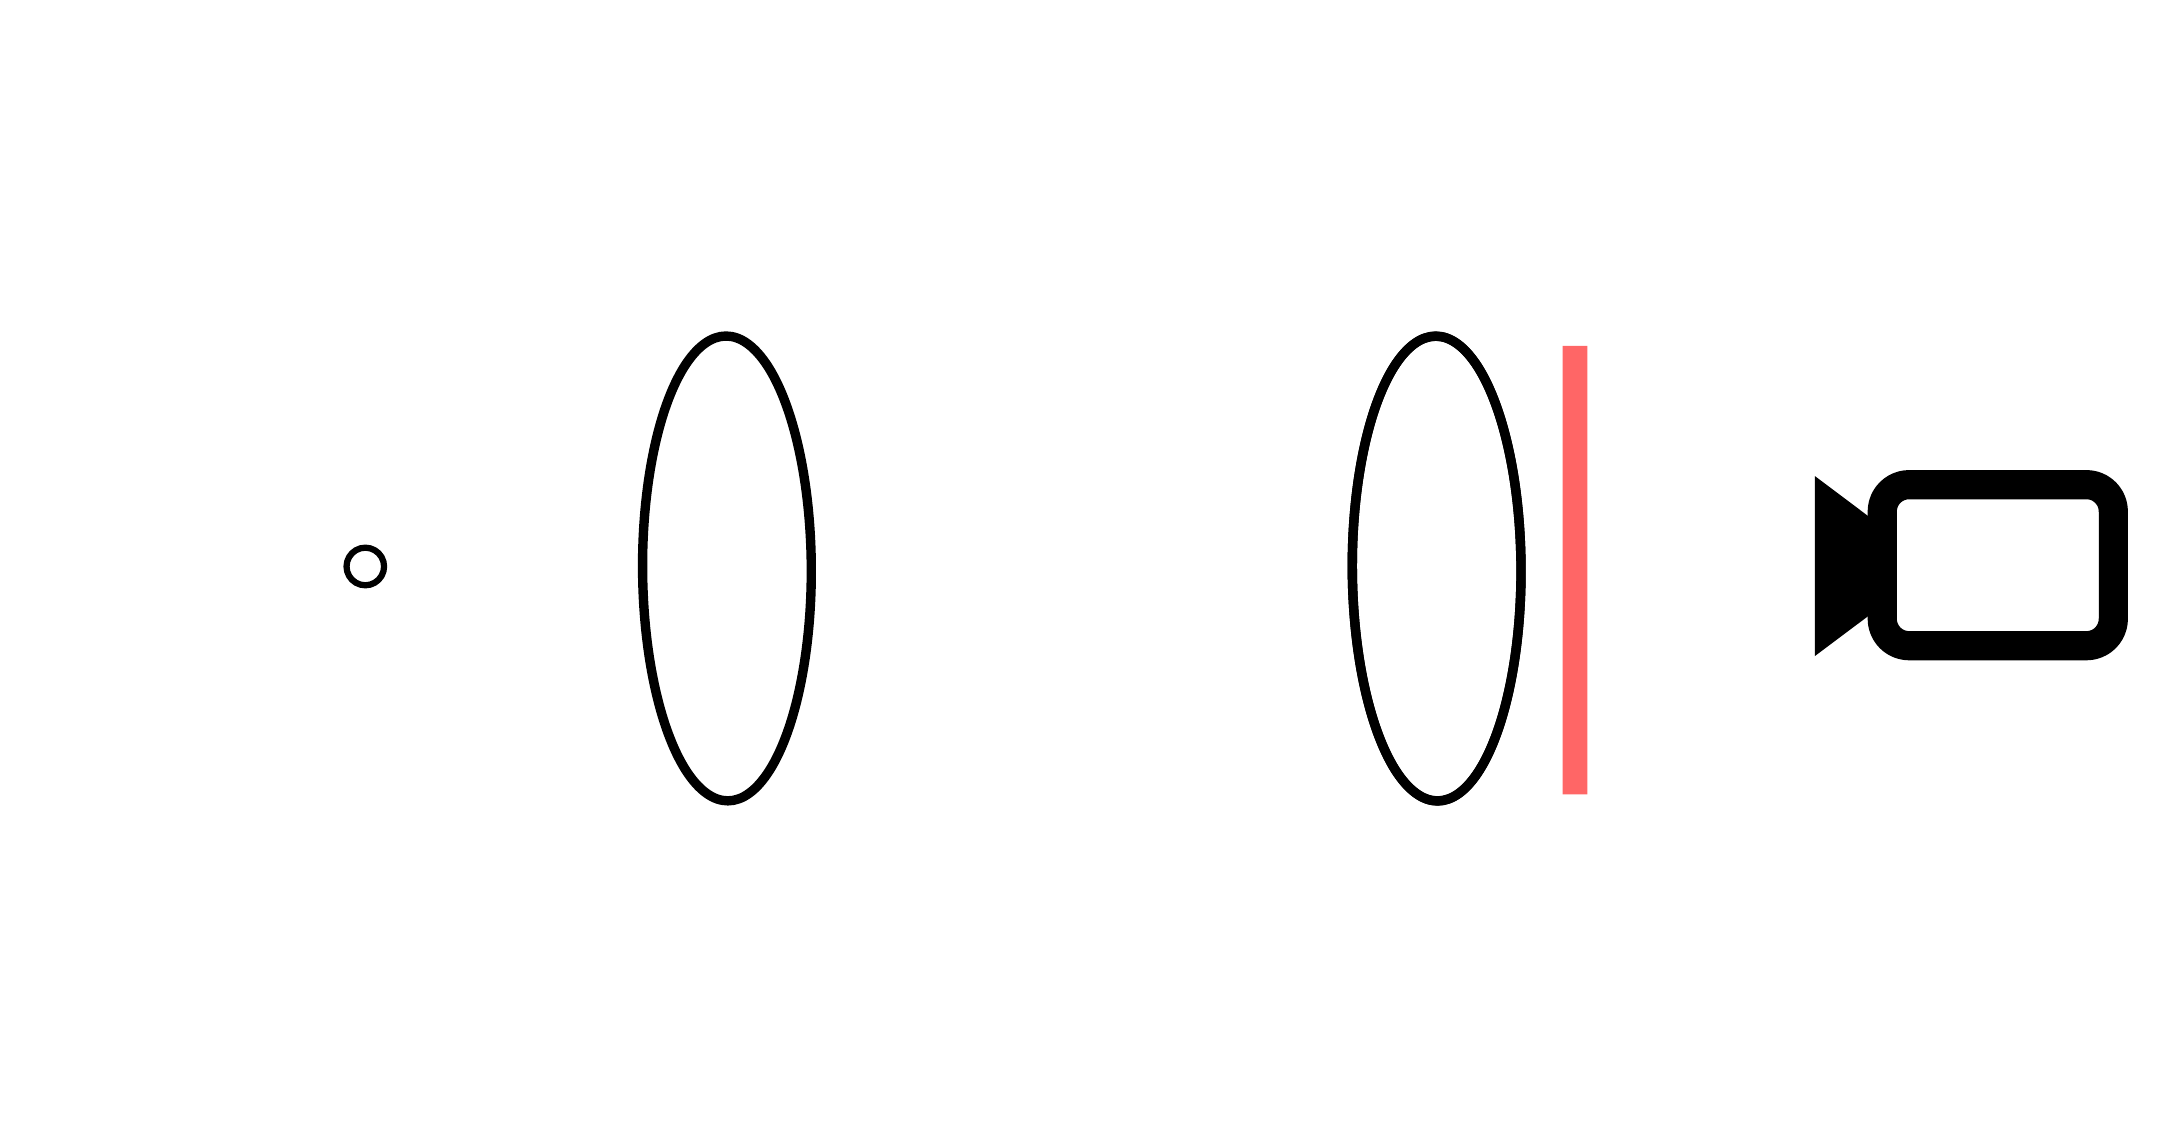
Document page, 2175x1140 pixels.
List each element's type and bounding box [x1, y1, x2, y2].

text_box [1882, 484, 2114, 646]
text_box [1814, 476, 1875, 657]
text_box [1357, 341, 1516, 796]
text_box [642, 336, 812, 801]
